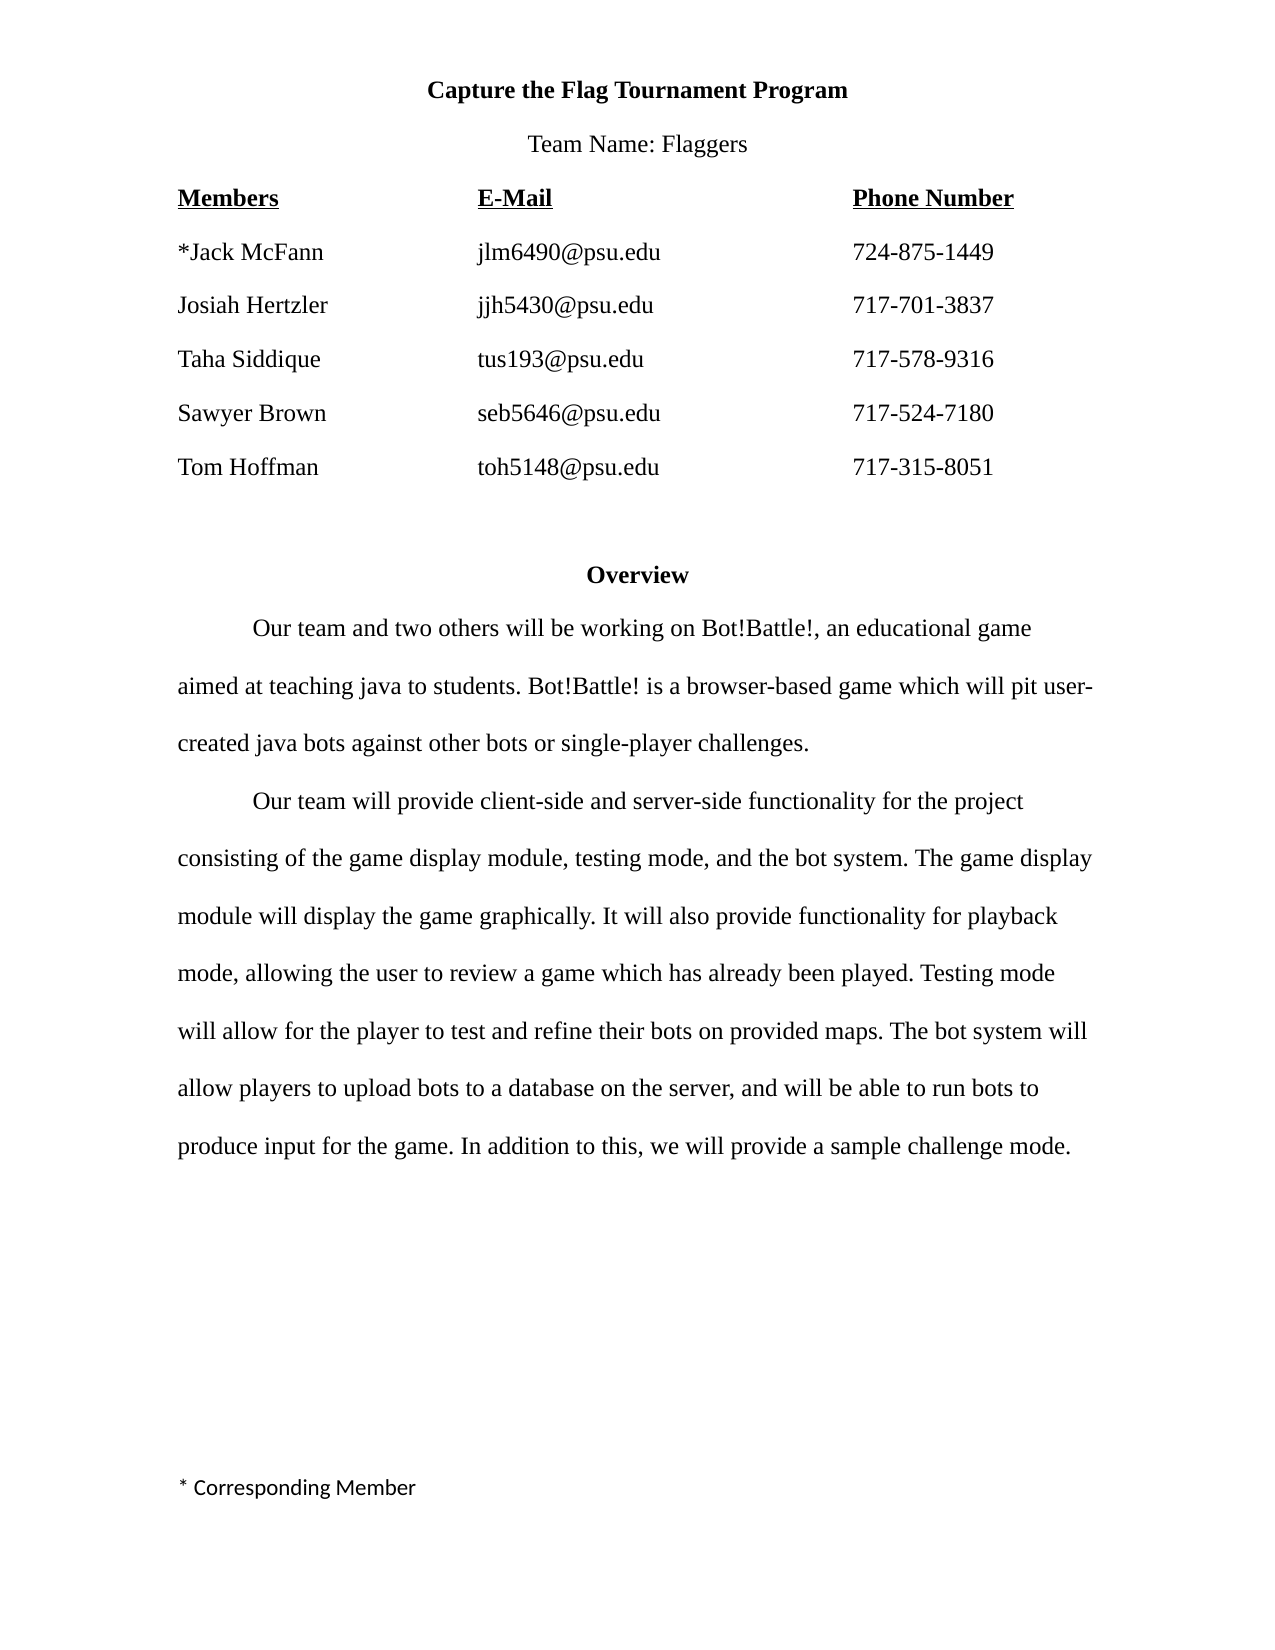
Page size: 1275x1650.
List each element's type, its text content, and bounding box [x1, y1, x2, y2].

text Taha Siddique tus193@psu.edu 717-578-9316 [177, 344, 1098, 373]
text Sawyer Brown seb5646@psu.edu 717-524-7180 [177, 398, 1098, 427]
text Overview [177, 560, 1098, 588]
text Our team and two others will be working on Bot!Battle!, an educational game aimed at teaching java to students. Bot!Battle! is a browser-based game which will pit user-created java bots against other bots or single-player challenges. [177, 613, 1098, 757]
text Tom Hoffman toh5148@psu.edu 717-315-8051 [177, 452, 1098, 481]
text Josiah Hertzler jjh5430@psu.edu 717-701-3837 [177, 290, 1098, 319]
text Team Name: Flaggers [177, 129, 1098, 158]
text Capture the Flag Tournament Program [177, 75, 1098, 104]
text Our team will provide client-side and server-side functionality for the project consisting of the game display module, testing mode, and the bot system. The game display module will display the game graphically. It will also provide functionality for playback mode, allowing the user to review a game which has already been played. Testing mode will allow for the player to test and refine their bots on provided maps. The bot system will allow players to upload bots to a database on the server, and will be able to run bots to produce input for the game. In addition to this, we will provide a sample challenge mode. [177, 786, 1098, 1160]
text Members E-Mail Phone Number [177, 183, 1098, 211]
text *Jack McFann jlm6490@psu.edu 724-875-1449 [177, 237, 1098, 265]
